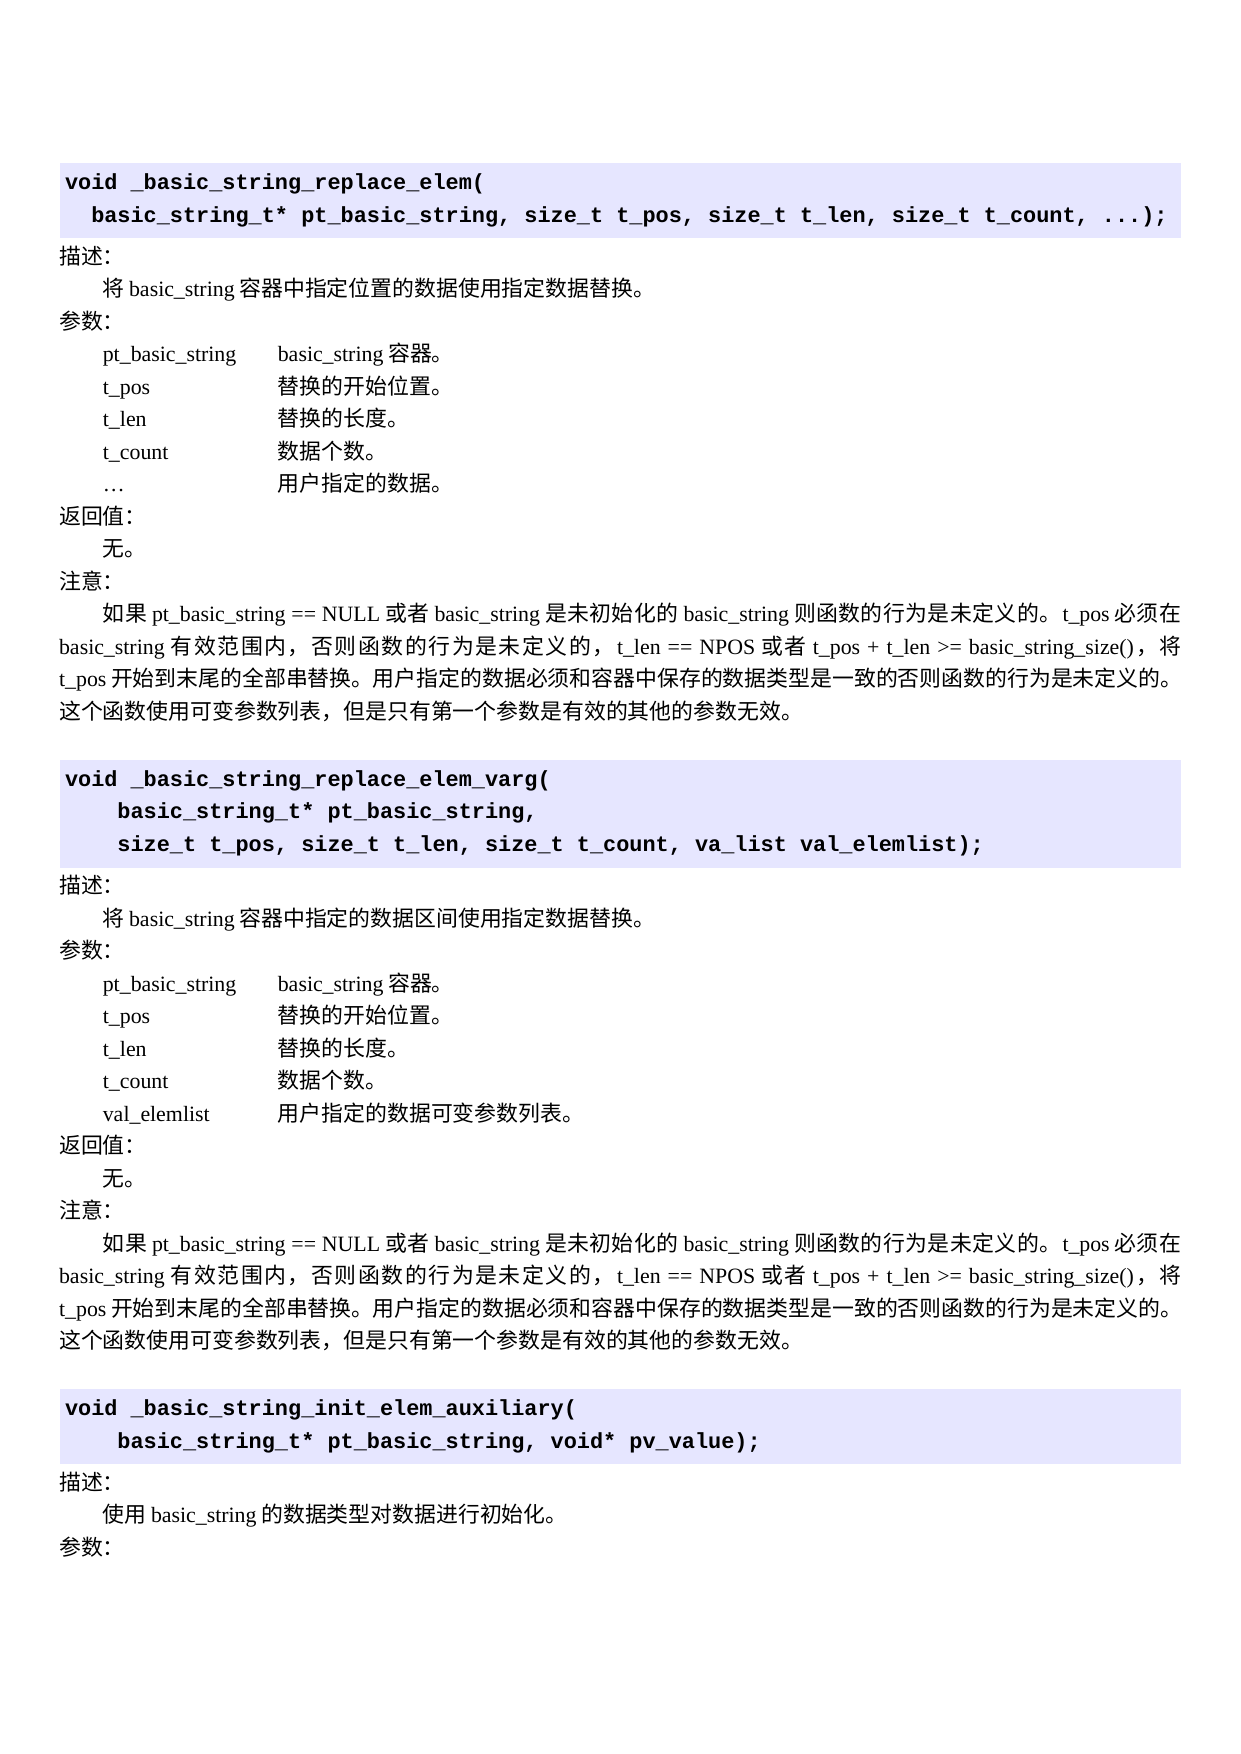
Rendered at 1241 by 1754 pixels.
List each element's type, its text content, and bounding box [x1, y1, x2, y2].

text t_pos 替换的开始位置。 [59, 998, 1181, 1030]
text 参数： [59, 303, 1181, 336]
text pt_basic_string basic_string容器。 [59, 965, 1181, 998]
text pt_basic_string basic_string容器。 [59, 336, 1181, 368]
text t_count 数据个数。 [59, 1063, 1181, 1095]
text 参数： [59, 1529, 1181, 1562]
text 注意： [59, 563, 1181, 596]
text t_len 替换的长度。 [59, 1030, 1181, 1063]
text 参数： [59, 933, 1181, 965]
text 描述： [59, 1465, 1181, 1497]
text t_pos 替换的开始位置。 [59, 368, 1181, 401]
text 如果pt_basic_string == NULL或者basic_string是未初始化的basic_string则函数的行为是未定义的。t_pos必须在basic_string有效范围内，否则函数的行为是未定义的，t_len == NPOS或者t_pos + t_len >= basic_string_size()，将t_pos开始到末尾的全部串替换。用户指定的数据必须和容器中保存的数据类型是一致的否则函数的行为是未定义的。这个函数使用可变参数列表，但是只有第一个参数是有效的其他的参数无效。 [59, 1225, 1181, 1355]
text 返回值： [59, 498, 1181, 531]
table_header void _basic_string_replace_elem( basic_string_t* pt_basic_string, size_t t_pos, size_t t_len, size_t t_count, ...); [60, 163, 1181, 238]
text 使用basic_string的数据类型对数据进行初始化。 [59, 1497, 1181, 1529]
text t_len 替换的长度。 [59, 401, 1181, 433]
table_header void _basic_string_replace_elem_varg( basic_string_t* pt_basic_string, size_t t_pos, size_t t_len, size_t t_count, va_list val_elemlist); [60, 760, 1181, 868]
text 返回值： [59, 1128, 1181, 1160]
text 将basic_string容器中指定的数据区间使用指定数据替换。 [59, 900, 1181, 933]
table_header void _basic_string_init_elem_auxiliary( basic_string_t* pt_basic_string, void* pv_value); [60, 1389, 1181, 1464]
text 描述： [59, 869, 1181, 900]
text t_count 数据个数。 [59, 433, 1181, 466]
text 描述： [59, 240, 1181, 271]
text 如果pt_basic_string == NULL或者basic_string是未初始化的basic_string则函数的行为是未定义的。t_pos必须在basic_string有效范围内，否则函数的行为是未定义的，t_len == NPOS或者t_pos + t_len >= basic_string_size()，将t_pos开始到末尾的全部串替换。用户指定的数据必须和容器中保存的数据类型是一致的否则函数的行为是未定义的。这个函数使用可变参数列表，但是只有第一个参数是有效的其他的参数无效。 [59, 596, 1181, 726]
text 无。 [59, 1160, 1181, 1193]
text val_elemlist 用户指定的数据可变参数列表。 [59, 1095, 1181, 1128]
text 将basic_string容器中指定位置的数据使用指定数据替换。 [59, 271, 1181, 303]
text 注意： [59, 1193, 1181, 1225]
text 无。 [59, 531, 1181, 563]
text … 用户指定的数据。 [59, 466, 1181, 498]
